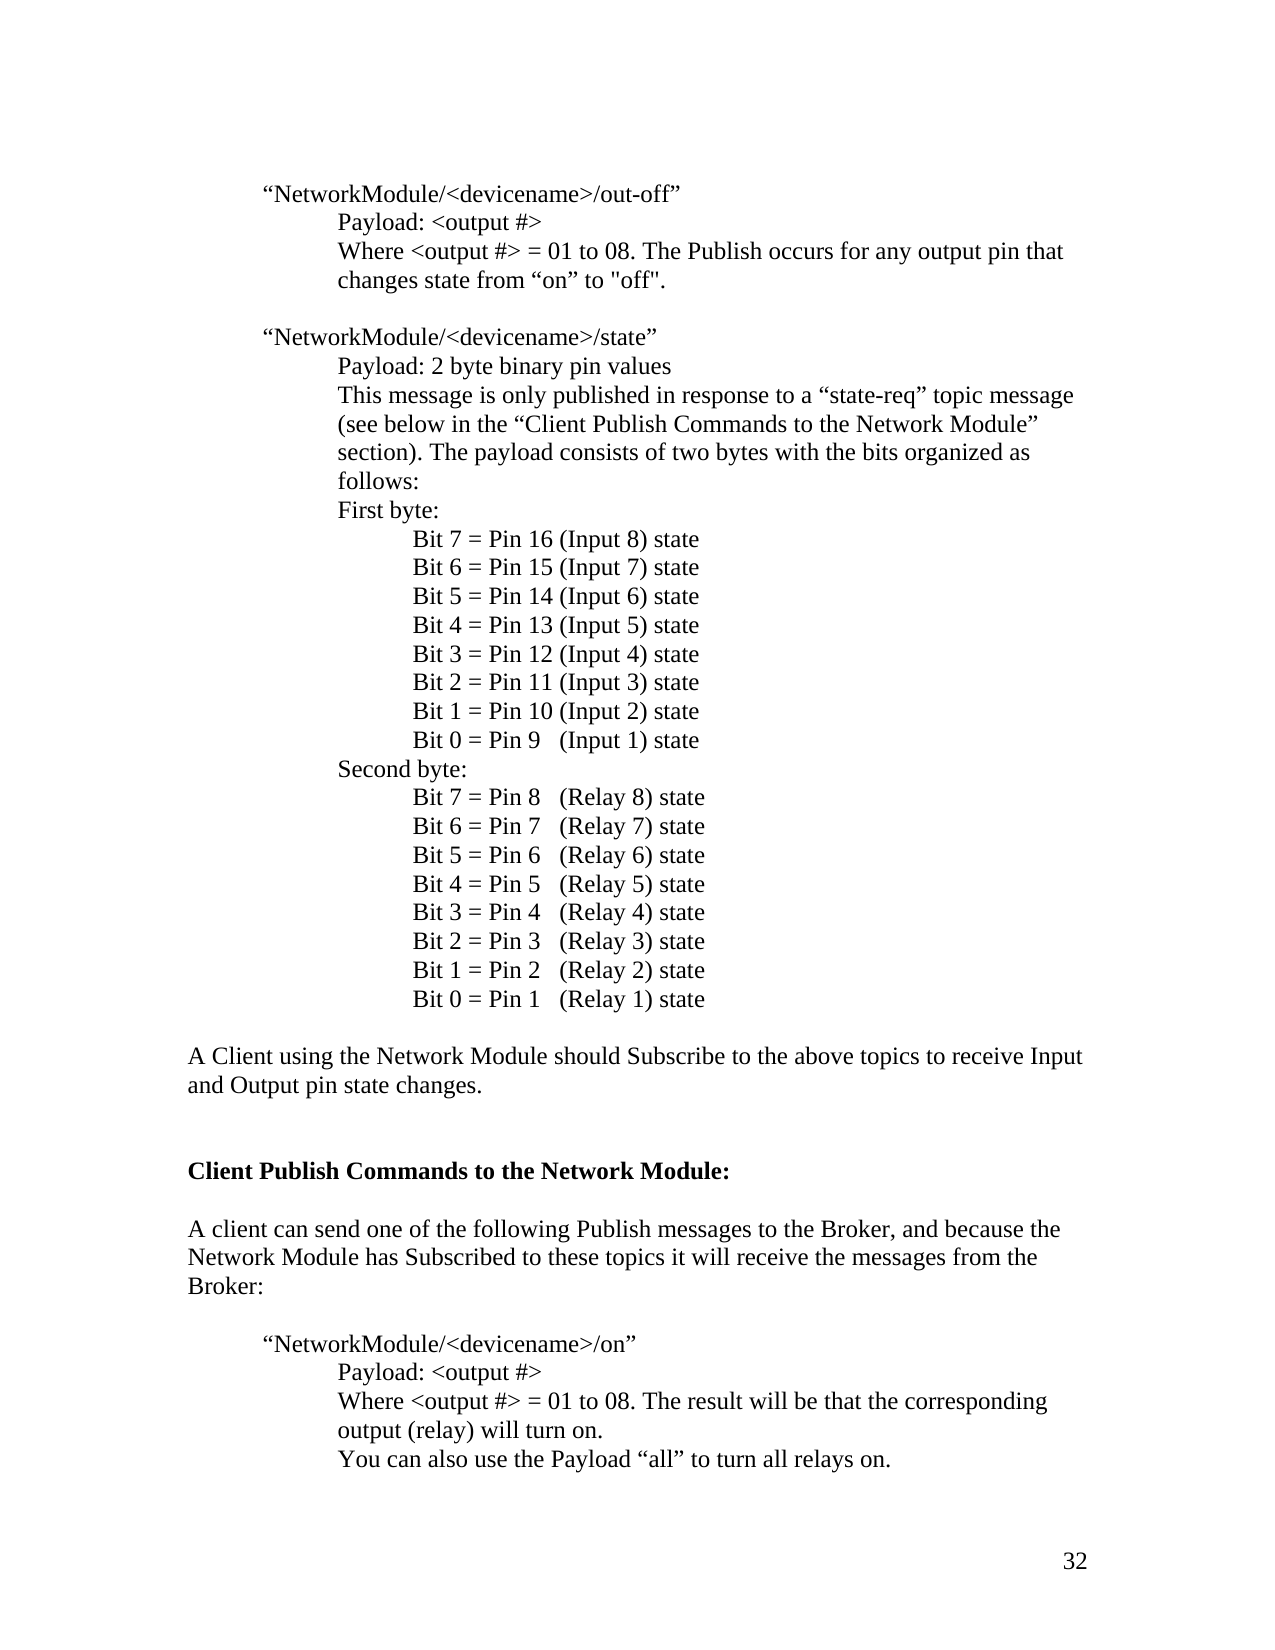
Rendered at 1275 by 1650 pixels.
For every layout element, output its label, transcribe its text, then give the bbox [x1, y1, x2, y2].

text “NetworkModule/<devicename>/out-off” [262, 179, 1087, 207]
text Bit 3 = Pin 4 (Relay 4) state [412, 897, 1087, 926]
text Bit 0 = Pin 1 (Relay 1) state [412, 984, 1087, 1012]
text Bit 5 = Pin 6 (Relay 6) state [412, 840, 1087, 869]
text You can also use the Payload “all” to turn all relays on. [337, 1444, 1087, 1472]
text A client can send one of the following Publish messages to the Broker, and because the Network Module has Subscribed to these topics it will receive the messages from the Broker: [187, 1214, 1087, 1300]
text Bit 4 = Pin 13 (Input 5) state [412, 610, 1087, 639]
text “NetworkModule/<devicename>/on” [262, 1329, 1087, 1357]
text Bit 2 = Pin 3 (Relay 3) state [412, 926, 1087, 955]
text Bit 1 = Pin 2 (Relay 2) state [412, 955, 1087, 984]
text Bit 4 = Pin 5 (Relay 5) state [412, 869, 1087, 897]
text Bit 5 = Pin 14 (Input 6) state [412, 581, 1087, 610]
text Client Publish Commands to the Network Module: [187, 1156, 1087, 1185]
text Payload: <output #> [262, 207, 1087, 236]
text Bit 7 = Pin 8 (Relay 8) state [412, 782, 1087, 811]
text Bit 2 = Pin 11 (Input 3) state [412, 667, 1087, 696]
text Payload: 2 byte binary pin values [262, 351, 1087, 380]
text Second byte: [337, 754, 1087, 782]
text Where <output #> = 01 to 08. The result will be that the corresponding output (relay) will turn on. [337, 1386, 1087, 1444]
text Bit 0 = Pin 9 (Input 1) state [412, 725, 1087, 754]
text Bit 3 = Pin 12 (Input 4) state [412, 639, 1087, 667]
text Bit 7 = Pin 16 (Input 8) state [412, 524, 1087, 552]
text Bit 1 = Pin 10 (Input 2) state [412, 696, 1087, 725]
text Payload: <output #> [262, 1357, 1087, 1386]
text “NetworkModule/<devicename>/state” [262, 322, 1087, 351]
text Bit 6 = Pin 7 (Relay 7) state [412, 811, 1087, 840]
text Bit 6 = Pin 15 (Input 7) state [412, 552, 1087, 581]
text Where <output #> = 01 to 08. The Publish occurs for any output pin that changes state from “on” to "off". [337, 236, 1087, 294]
text A Client using the Network Module should Subscribe to the above topics to receive Input and Output pin state changes. [187, 1041, 1087, 1099]
text This message is only published in response to a “state-req” topic message (see below in the “Client Publish Commands to the Network Module” section). The payload consists of two bytes with the bits organized as follows: [337, 380, 1087, 495]
text First byte: [337, 495, 1087, 524]
